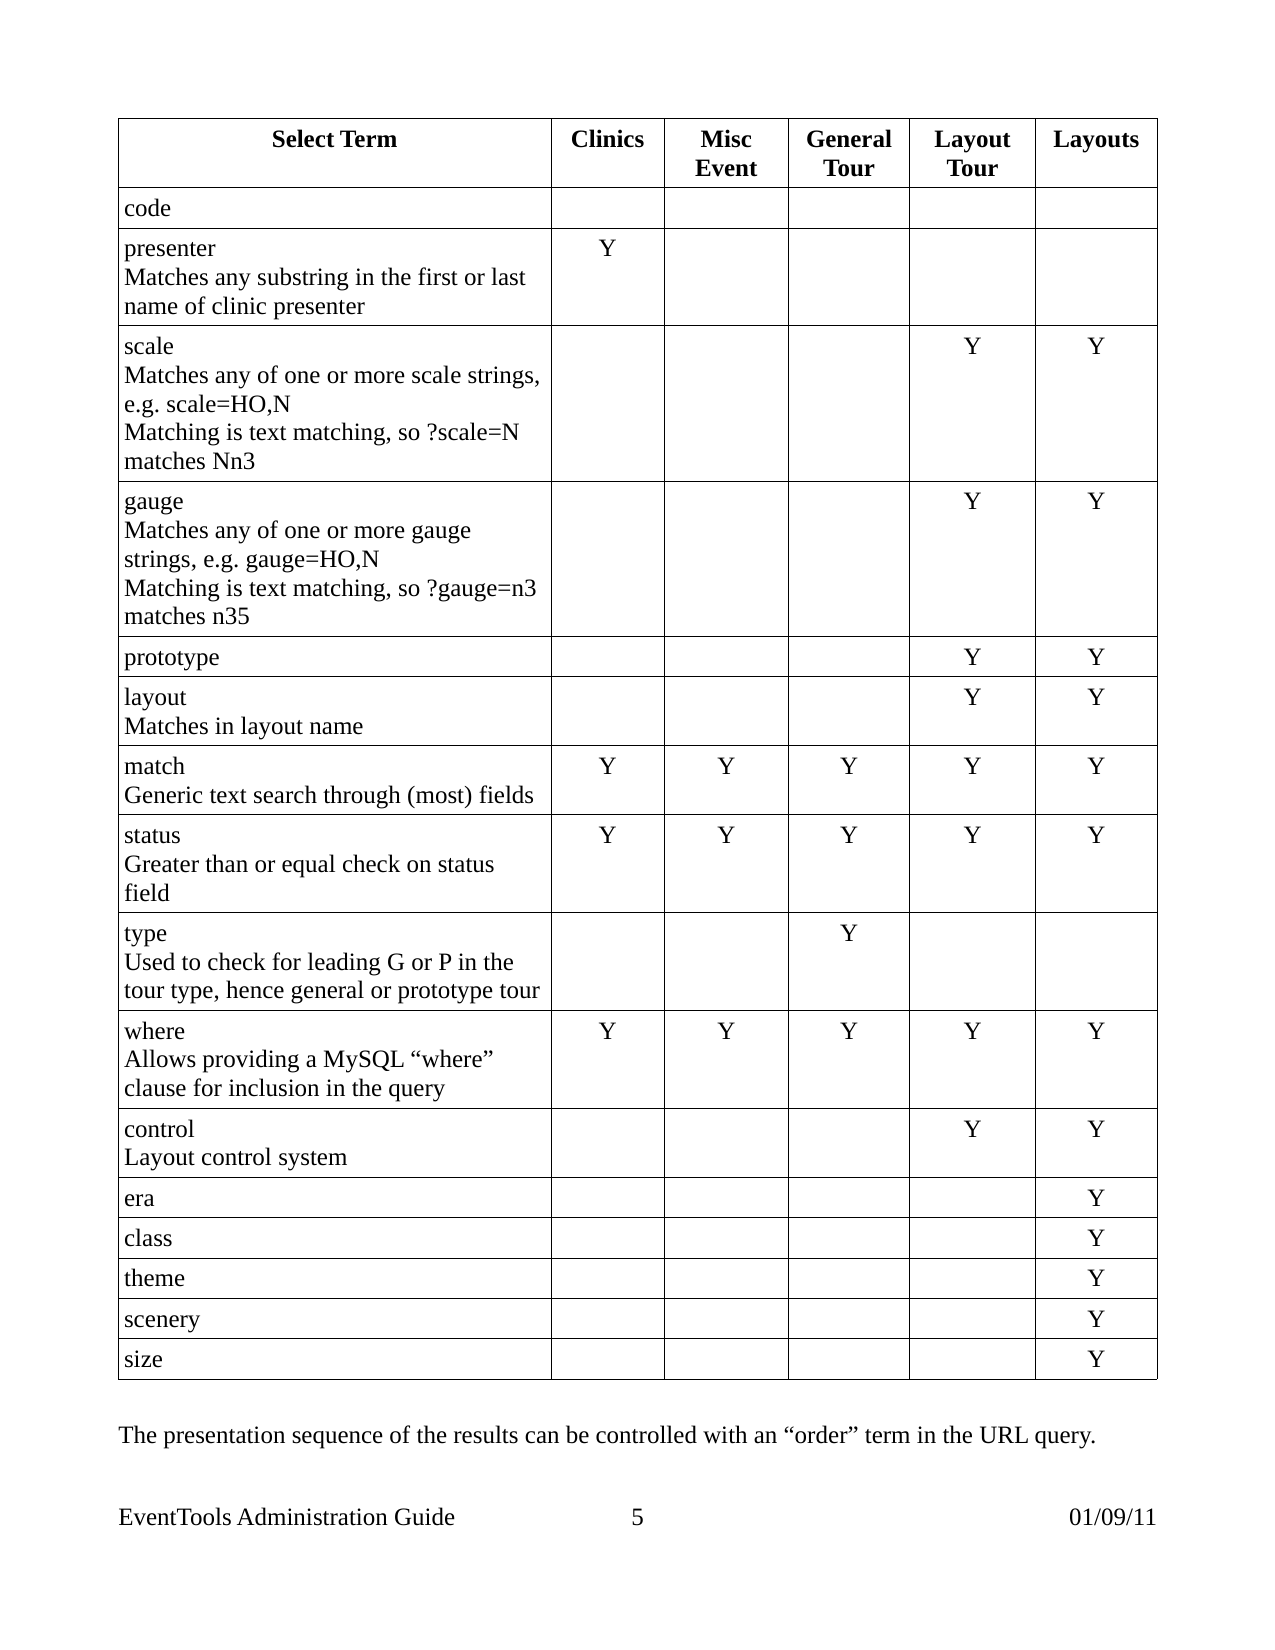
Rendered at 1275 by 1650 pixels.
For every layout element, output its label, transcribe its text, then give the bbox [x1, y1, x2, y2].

table_cell [665, 1299, 788, 1338]
table_cell [665, 1178, 788, 1217]
table_cell [910, 1339, 1035, 1378]
table_cell [665, 1259, 788, 1298]
table_cell [910, 1259, 1035, 1298]
table_cell Y [1036, 1109, 1157, 1177]
table_cell [789, 482, 909, 636]
table_cell [789, 1259, 909, 1298]
table_cell scale Matches any of one or more scale strings, e.g. scale=HO,N Matching is text matching, so ?scale=N matches Nn3 [119, 326, 551, 481]
table_cell Y [1036, 746, 1157, 814]
table_cell Y [1036, 482, 1157, 636]
table_cell theme [119, 1259, 551, 1298]
table_cell [552, 326, 664, 481]
table_cell [665, 229, 788, 325]
table_cell control Layout control system [119, 1109, 551, 1177]
table_cell [665, 482, 788, 636]
table_cell Y [1036, 1299, 1157, 1338]
table_cell Y [910, 677, 1035, 745]
table_cell [665, 637, 788, 676]
table_cell Y [665, 815, 788, 912]
table_cell Y [910, 746, 1035, 814]
table_cell [665, 1218, 788, 1257]
table_cell [665, 1109, 788, 1177]
table_cell [1036, 188, 1157, 227]
table_cell Y [1036, 1011, 1157, 1108]
table_cell [665, 913, 788, 1010]
table_cell [910, 1218, 1035, 1257]
table_cell Y [552, 229, 664, 325]
table_cell gauge Matches any of one or more gauge strings, e.g. gauge=HO,N Matching is text matching, so ?gauge=n3 matches n35 [119, 482, 551, 636]
table_cell [789, 1178, 909, 1217]
table_cell [910, 1178, 1035, 1217]
table_cell Y [665, 1011, 788, 1108]
table_cell era [119, 1178, 551, 1217]
table_cell Y [1036, 677, 1157, 745]
text The presentation sequence of the results can be controlled with an “order” term in the URL query. [118, 1420, 1157, 1448]
table_header Clinics [552, 119, 664, 187]
table_cell [910, 229, 1035, 325]
table_cell [789, 1299, 909, 1338]
table_cell class [119, 1218, 551, 1257]
table_cell Y [910, 326, 1035, 481]
table_cell presenter Matches any substring in the first or last name of clinic presenter [119, 229, 551, 325]
table_cell scenery [119, 1299, 551, 1338]
table_cell [789, 229, 909, 325]
table_header General Tour [789, 119, 909, 187]
table_header Select Term [119, 119, 551, 187]
table_cell Y [1036, 1218, 1157, 1257]
table_cell [910, 1299, 1035, 1338]
table_cell Y [552, 746, 664, 814]
table_cell Y [1036, 815, 1157, 912]
table_header Misc Event [665, 119, 788, 187]
table_cell Y [910, 1109, 1035, 1177]
table_cell type Used to check for leading G or P in the tour type, hence general or prototype tour [119, 913, 551, 1010]
table_cell Y [1036, 637, 1157, 676]
table_cell [789, 677, 909, 745]
table_header Layout Tour [910, 119, 1035, 187]
table_cell Y [789, 815, 909, 912]
table_cell [552, 1339, 664, 1378]
table_cell Y [910, 637, 1035, 676]
table_cell [789, 1218, 909, 1257]
table_cell [789, 1339, 909, 1378]
table_cell code [119, 188, 551, 227]
table_cell [552, 913, 664, 1010]
table_cell Y [552, 1011, 664, 1108]
table_cell [910, 188, 1035, 227]
table_cell [552, 677, 664, 745]
table_cell Y [1036, 326, 1157, 481]
table_cell Y [789, 746, 909, 814]
table_cell Y [1036, 1339, 1157, 1378]
table_cell [665, 326, 788, 481]
table_cell Y [1036, 1259, 1157, 1298]
table_cell [665, 677, 788, 745]
table_cell Y [789, 913, 909, 1010]
table_cell [789, 637, 909, 676]
table_cell [552, 637, 664, 676]
table_cell prototype [119, 637, 551, 676]
table_cell Y [910, 1011, 1035, 1108]
table_cell [552, 1299, 664, 1338]
table_cell Y [910, 815, 1035, 912]
table_cell [552, 1178, 664, 1217]
table_cell size [119, 1339, 551, 1378]
table_cell [552, 482, 664, 636]
table_cell [552, 188, 664, 227]
table_cell layout Matches in layout name [119, 677, 551, 745]
table_cell Y [910, 482, 1035, 636]
table_cell status Greater than or equal check on status field [119, 815, 551, 912]
table_cell [552, 1259, 664, 1298]
table_cell match Generic text search through (most) fields [119, 746, 551, 814]
table_cell where Allows providing a MySQL “where” clause for inclusion in the query [119, 1011, 551, 1108]
table_cell [552, 1109, 664, 1177]
table_cell [552, 1218, 664, 1257]
table_cell [1036, 913, 1157, 1010]
table_header Layouts [1036, 119, 1157, 187]
table_cell Y [552, 815, 664, 912]
table_cell Y [1036, 1178, 1157, 1217]
table_cell Y [665, 746, 788, 814]
table_cell [789, 188, 909, 227]
table_cell [789, 1109, 909, 1177]
table_cell Y [789, 1011, 909, 1108]
table_cell [665, 1339, 788, 1378]
table_cell [910, 913, 1035, 1010]
table_cell [789, 326, 909, 481]
table_cell [665, 188, 788, 227]
table_cell [1036, 229, 1157, 325]
